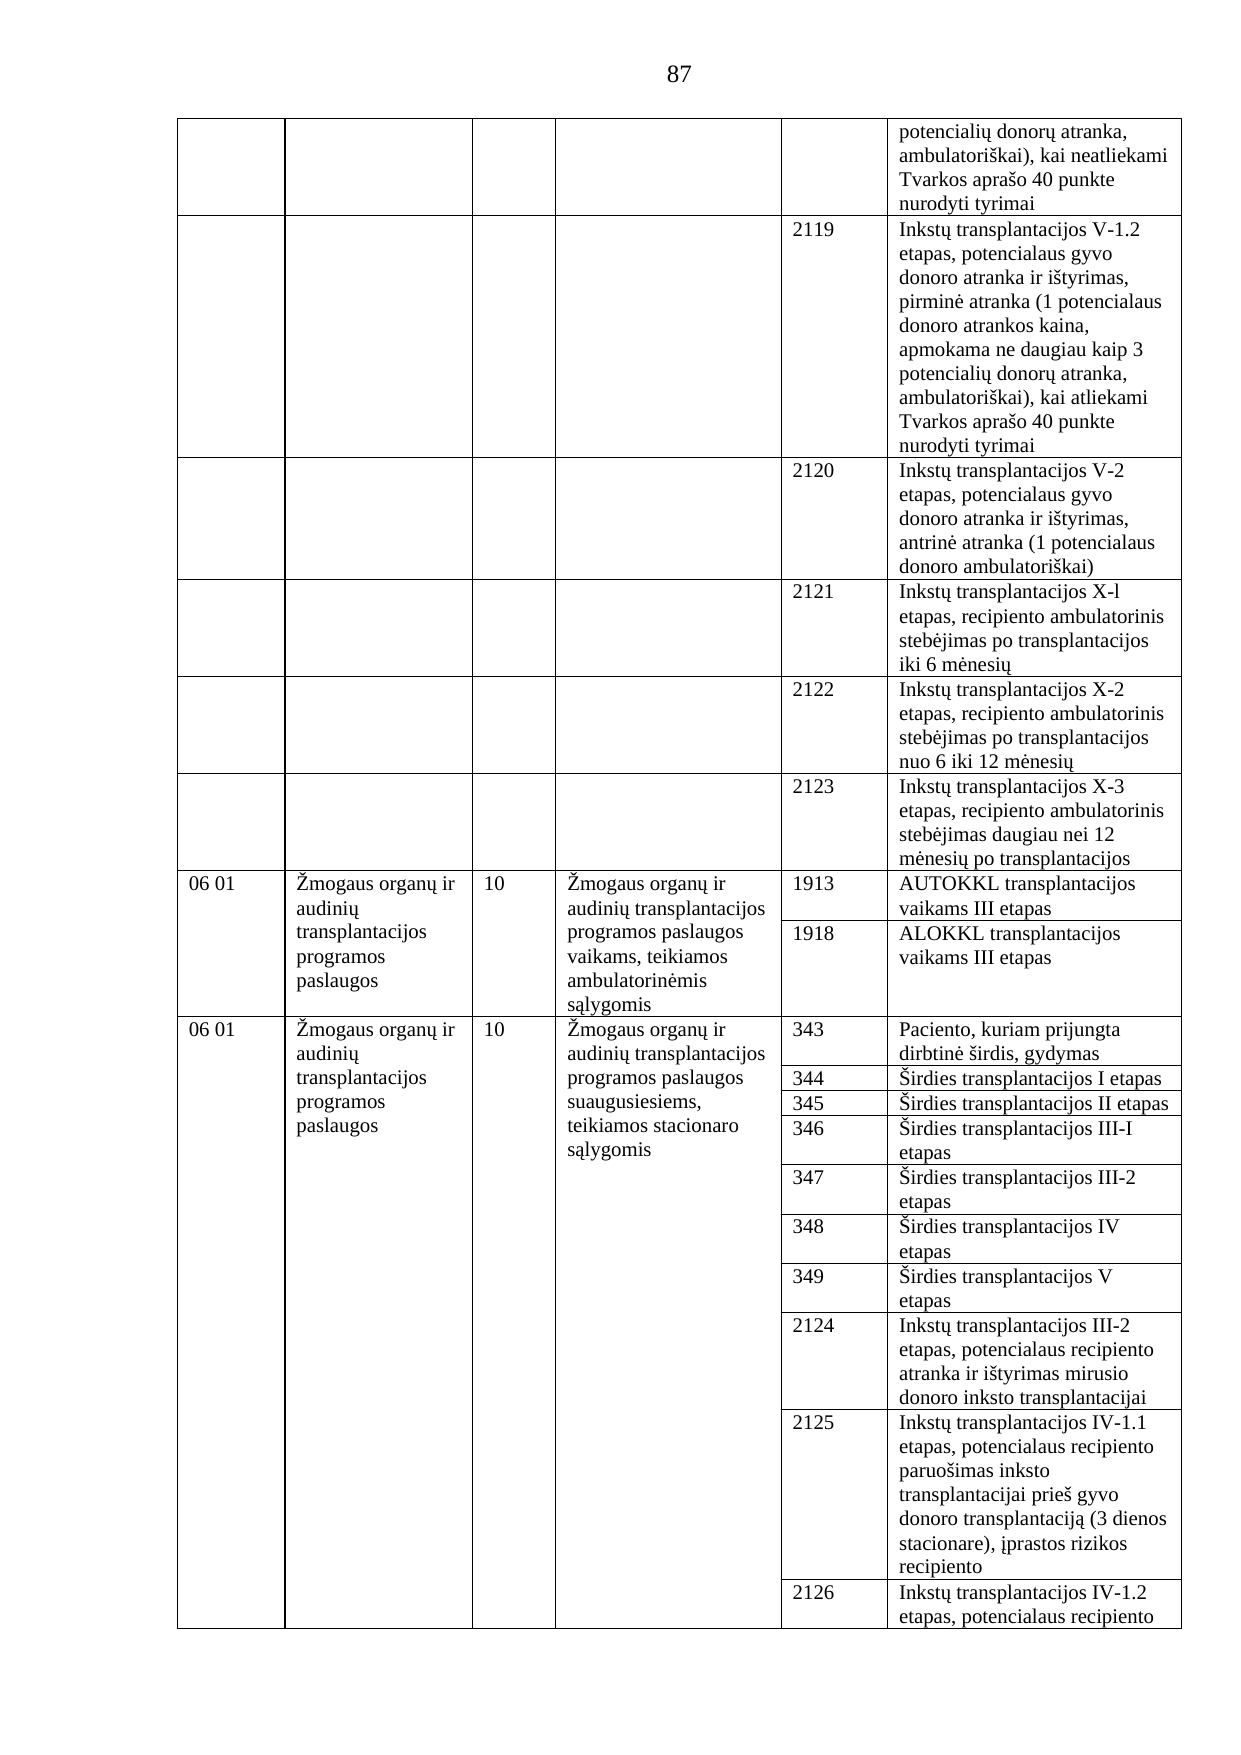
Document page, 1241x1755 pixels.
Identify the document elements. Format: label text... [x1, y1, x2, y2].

table_cell [782, 119, 887, 215]
table_cell [473, 216, 555, 457]
table_cell potencialių donorų atranka, ambulatoriškai), kai neatliekami Tvarkos aprašo 40 punkte nurodyti tyrimai [888, 119, 1181, 215]
table_cell 2120 [782, 458, 887, 578]
table_cell Inkstų transplantacijos X-l etapas, recipiento ambulatorinis stebėjimas po transplantacijos iki 6 mėnesių [888, 580, 1181, 676]
table_cell 10 [473, 871, 555, 1016]
table_cell 346 [782, 1116, 887, 1164]
table_cell Inkstų transplantacijos X-3 etapas, recipiento ambulatorinis stebėjimas daugiau nei 12 mėnesių po transplantacijos [888, 774, 1181, 870]
table_cell 2121 [782, 580, 887, 676]
table_cell Inkstų transplantacijos IV-1.1 etapas, potencialaus recipiento paruošimas inksto transplantacijai prieš gyvo donoro transplantaciją (3 dienos stacionare), įprastos rizikos recipiento [888, 1410, 1181, 1578]
table_cell [473, 458, 555, 578]
table_cell [556, 216, 781, 457]
table_cell 1913 [782, 871, 887, 919]
table_cell 2125 [782, 1410, 887, 1578]
table_cell [556, 580, 781, 676]
table_cell 347 [782, 1165, 887, 1213]
table_cell 345 [782, 1091, 887, 1115]
table_cell 349 [782, 1264, 887, 1312]
table_cell 10 [473, 1017, 555, 1628]
table_cell [178, 119, 284, 215]
table_cell Inkstų transplantacijos X-2 etapas, recipiento ambulatorinis stebėjimas po transplantacijos nuo 6 iki 12 mėnesių [888, 677, 1181, 773]
table_cell [178, 677, 284, 773]
table_cell [556, 774, 781, 870]
table_cell Inkstų transplantacijos IV-1.2 etapas, potencialaus recipiento [888, 1580, 1181, 1628]
table_cell AUTOKKL transplantacijos vaikams III etapas [888, 871, 1181, 919]
table_cell [473, 677, 555, 773]
table_cell Žmogaus organų ir audinių transplantacijos programos paslaugos [286, 1017, 472, 1628]
table_cell [286, 774, 472, 870]
table_cell 343 [782, 1017, 887, 1065]
table_cell [556, 677, 781, 773]
table_cell Žmogaus organų ir audinių transplantacijos programos paslaugos [286, 871, 472, 1016]
table_cell 2124 [782, 1313, 887, 1409]
table_cell Širdies transplantacijos V etapas [888, 1264, 1181, 1312]
table_cell [473, 774, 555, 870]
table_cell ALOKKL transplantacijos vaikams III etapas [888, 921, 1181, 1016]
table_cell [286, 216, 472, 457]
table_cell [286, 119, 472, 215]
table_cell Širdies transplantacijos III-2 etapas [888, 1165, 1181, 1213]
table_cell Inkstų transplantacijos V-2 etapas, potencialaus gyvo donoro atranka ir ištyrimas, antrinė atranka (1 potencialaus donoro ambulatoriškai) [888, 458, 1181, 578]
table_cell Širdies transplantacijos I etapas [888, 1066, 1181, 1090]
table_cell Inkstų transplantacijos V-1.2 etapas, potencialaus gyvo donoro atranka ir ištyrimas, pirminė atranka (1 potencialaus donoro atrankos kaina, apmokama ne daugiau kaip 3 potencialių donorų atranka, ambulatoriškai), kai atliekami Tvarkos aprašo 40 punkte nurodyti tyrimai [888, 216, 1181, 457]
table_cell [556, 119, 781, 215]
table_cell Paciento, kuriam prijungta dirbtinė širdis, gydymas [888, 1017, 1181, 1065]
table_cell 1918 [782, 921, 887, 1016]
table_cell [178, 774, 284, 870]
table_cell [473, 580, 555, 676]
table_cell 2126 [782, 1580, 887, 1628]
table_cell Inkstų transplantacijos III-2 etapas, potencialaus recipiento atranka ir ištyrimas mirusio donoro inksto transplantacijai [888, 1313, 1181, 1409]
table_cell [178, 216, 284, 457]
table_cell [178, 580, 284, 676]
table_cell 2123 [782, 774, 887, 870]
table_cell [286, 677, 472, 773]
table_cell Širdies transplantacijos II etapas [888, 1091, 1181, 1115]
table_cell Žmogaus organų ir audinių transplantacijos programos paslaugos suaugusiesiems, teikiamos stacionaro sąlygomis [556, 1017, 781, 1628]
table_cell Žmogaus organų ir audinių transplantacijos programos paslaugos vaikams, teikiamos ambulatorinėmis sąlygomis [556, 871, 781, 1016]
table_cell 2119 [782, 216, 887, 457]
table_cell 06 01 [178, 871, 284, 1016]
table_cell 348 [782, 1215, 887, 1263]
table_cell [178, 458, 284, 578]
table_cell [286, 580, 472, 676]
table_cell [286, 458, 472, 578]
table_cell 344 [782, 1066, 887, 1090]
table_cell [556, 458, 781, 578]
table_cell [473, 119, 555, 215]
table_cell 2122 [782, 677, 887, 773]
table_cell Širdies transplantacijos IV etapas [888, 1215, 1181, 1263]
table_cell 06 01 [178, 1017, 284, 1628]
table_cell Širdies transplantacijos III-I etapas [888, 1116, 1181, 1164]
